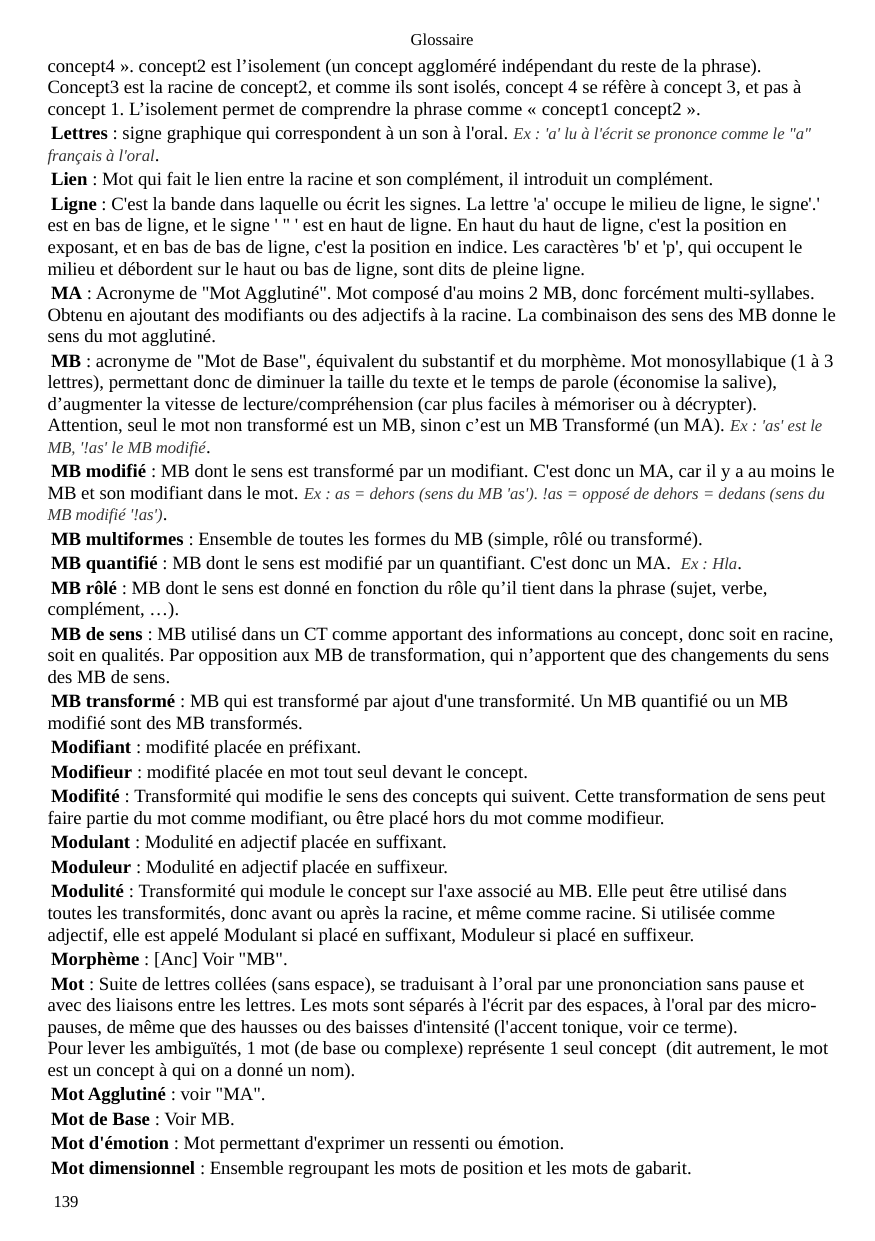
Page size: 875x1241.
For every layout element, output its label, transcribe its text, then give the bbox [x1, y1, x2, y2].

text Lien : Mot qui fait le lien entre la racine et son complément, il introduit un complément. [47, 168, 836, 190]
text Mot d'émotion : Mot permettant d'exprimer un ressenti ou émotion. [47, 1132, 836, 1154]
text Modulité : Transformité qui module le concept sur l'axe associé au MB. Elle peut être utilisé dans toutes les transformités, donc avant ou après la racine, et même comme racine. Si utilisée comme adjectif, elle est appelé Modulant si placé en suffixant, Moduleur si placé en suffixeur. [47, 880, 836, 945]
text Moduleur : Modulité en adjectif placée en suffixeur. [47, 856, 836, 877]
text MB : acronyme de "Mot de Base", équivalent du substantif et du morphème. Mot monosyllabique (1 à 3 lettres), permettant donc de diminuer la taille du texte et le temps de parole (économise la salive), d’augmenter la vitesse de lecture/compréhension (car plus faciles à mémoriser ou à décrypter). Attention, seul le mot non transformé est un MB, sinon c’est un MB Transformé (un MA). Ex : 'as' est le MB, '!as' le MB modifié. [47, 349, 836, 457]
text Morphème : [Anc] Voir "MB". [47, 948, 836, 969]
text MB de sens : MB utilisé dans un CT comme apportant des informations au concept, donc soit en racine, soit en qualités. Par opposition aux MB de transformation, qui n’apportent que des changements du sens des MB de sens. [47, 623, 836, 687]
text MB rôlé : MB dont le sens est donné en fonction du rôle qu’il tient dans la phrase (sujet, verbe, complément, …). [47, 577, 836, 620]
text MA : Acronyme de "Mot Agglutiné". Mot composé d'au moins 2 MB, donc forcément multi-syllabes. Obtenu en ajoutant des modifiants ou des adjectifs à la racine. La combinaison des sens des MB donne le sens du mot agglutiné. [47, 282, 836, 347]
text Modifiant : modifité placée en préfixant. [47, 736, 836, 758]
text Mot Agglutiné : voir "MA". [47, 1083, 836, 1105]
text MB multiformes : Ensemble de toutes les formes du MB (simple, rôlé ou transformé). [47, 528, 836, 549]
text MB modifié : MB dont le sens est transformé par un modifiant. C'est donc un MA, car il y a au moins le MB et son modifiant dans le mot. Ex : as = dehors (sens du MB 'as'). !as = opposé de dehors = dedans (sens du MB modifié '!as'). [47, 460, 836, 525]
text Modifieur : modifité placée en mot tout seul devant le concept. [47, 761, 836, 782]
text MB transformé : MB qui est transformé par ajout d'une transformité. Un MB quantifié ou un MB modifié sont des MB transformés. [47, 690, 836, 733]
text Modulant : Modulité en adjectif placée en suffixant. [47, 831, 836, 853]
text Mot de Base : Voir MB. [47, 1108, 836, 1129]
text Lettres : signe graphique qui correspondent à un son à l'oral. Ex : 'a' lu à l'écrit se prononce comme le "a" français à l'oral. [47, 122, 836, 165]
text Modifité : Transformité qui modifie le sens des concepts qui suivent. Cette transformation de sens peut faire partie du mot comme modifiant, ou être placé hors du mot comme modifieur. [47, 785, 836, 828]
text MB quantifié : MB dont le sens est modifié par un quantifiant. C'est donc un MA. Ex : Hla. [47, 552, 836, 574]
text Ligne : C'est la bande dans laquelle ou écrit les signes. La lettre 'a' occupe le milieu de ligne, le signe'.' est en bas de ligne, et le signe ' " ' est en haut de ligne. En haut du haut de ligne, c'est la position en exposant, et en bas de bas de ligne, c'est la position en indice. Les caractères 'b' et 'p', qui occupent le milieu et débordent sur le haut ou bas de ligne, sont dits de pleine ligne. [47, 193, 836, 279]
text Mot : Suite de lettres collées (sans espace), se traduisant à l’oral par une prononciation sans pause et avec des liaisons entre les lettres. Les mots sont séparés à l'écrit par des espaces, à l'oral par des micro-pauses, de même que des hausses ou des baisses d'intensité (l'accent tonique, voir ce terme). Pour lever les ambiguïtés, 1 mot (de base ou complexe) représente 1 seul concept (dit autrement, le mot est un concept à qui on a donné un nom). [47, 972, 836, 1080]
text Mot dimensionnel : Ensemble regroupant les mots de position et les mots de gabarit. [47, 1157, 836, 1178]
text concept4 ». concept2 est l’isolement (un concept aggloméré indépendant du reste de la phrase). Concept3 est la racine de concept2, et comme ils sont isolés, concept 4 se réfère à concept 3, et pas à concept 1. L’isolement permet de comprendre la phrase comme « concept1 concept2 ». [47, 54, 836, 119]
